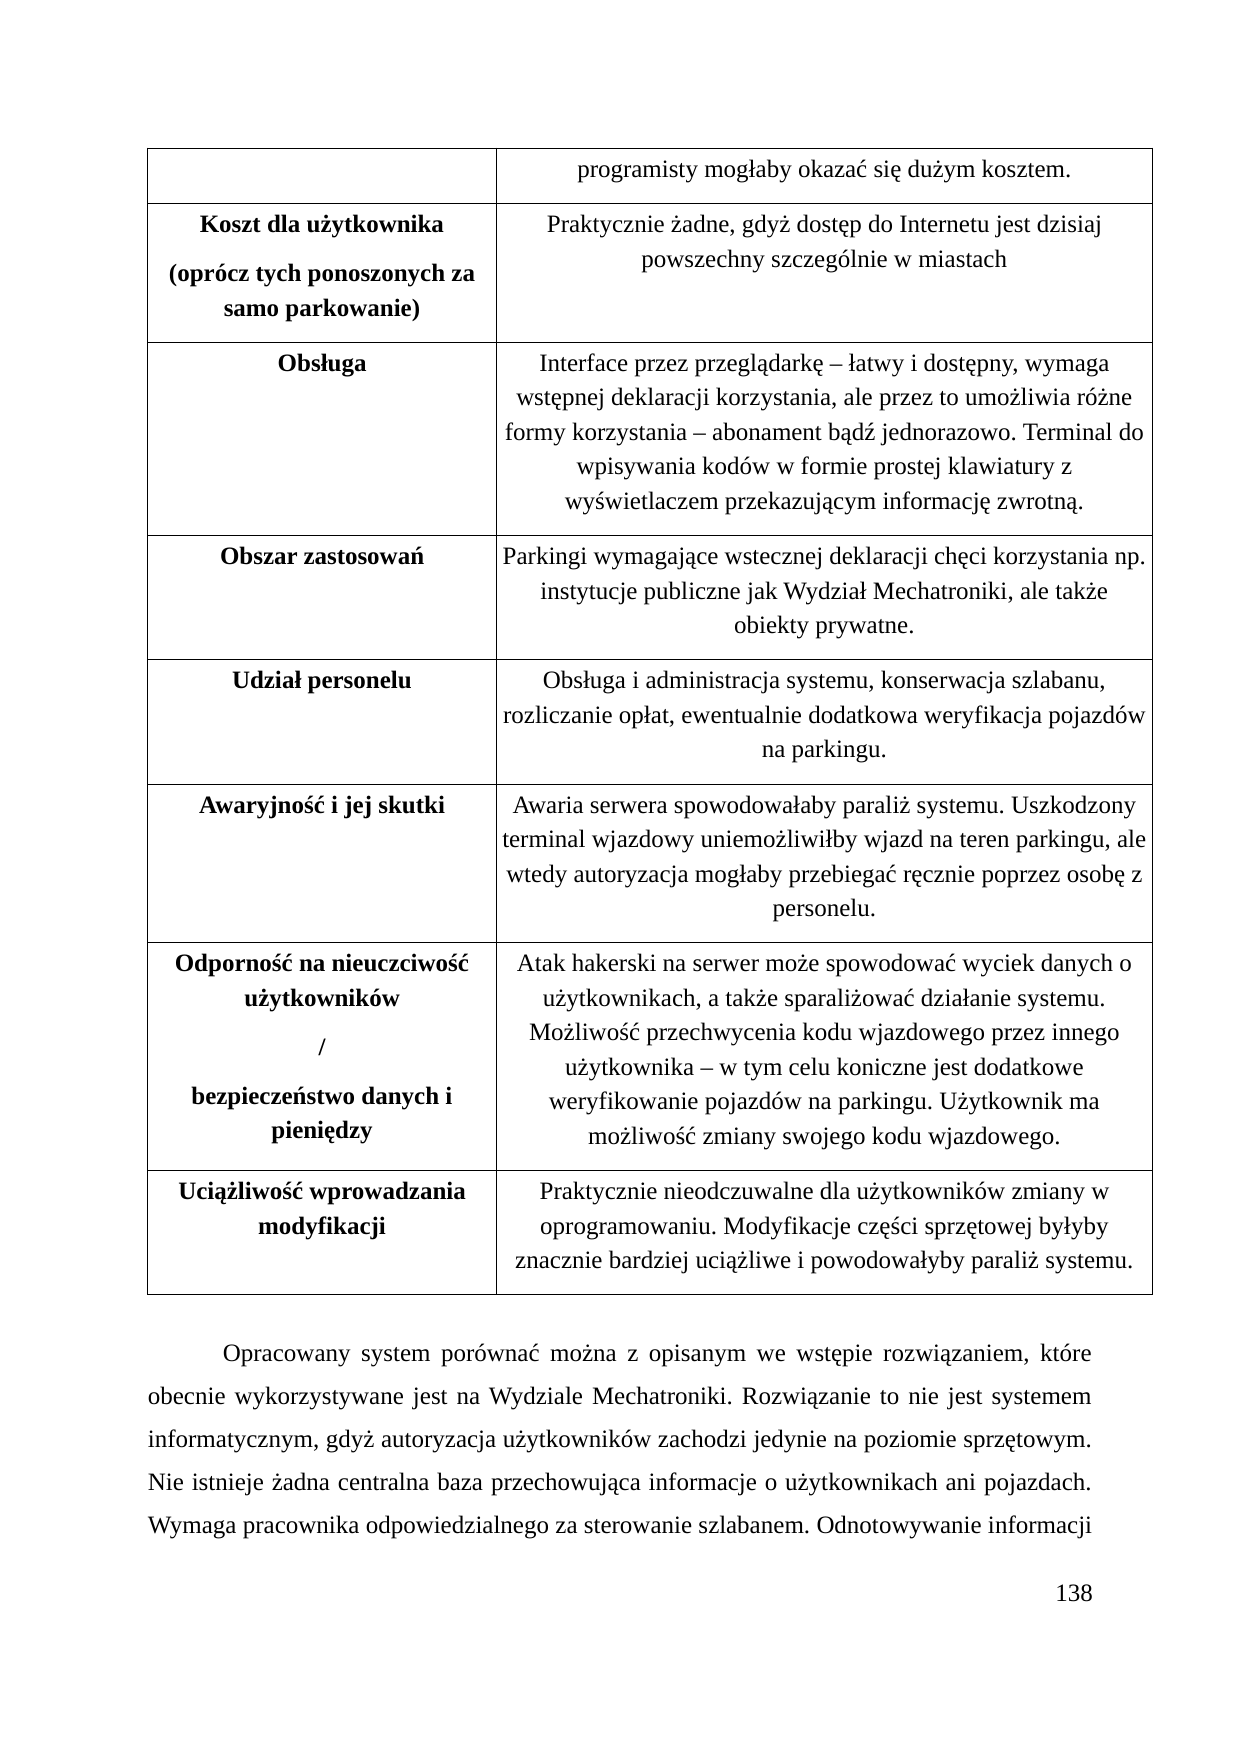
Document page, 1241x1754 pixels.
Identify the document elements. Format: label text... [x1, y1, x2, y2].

table_cell Awaria serwera spowodowałaby paraliż systemu. Uszkodzony terminal wjazdowy uniemożliwiłby wjazd na teren parkingu, ale wtedy autoryzacja mogłaby przebiegać ręcznie poprzez osobę z personelu. [497, 785, 1152, 942]
table_cell Awaryjność i jej skutki [148, 785, 496, 942]
text Opracowany system porównać można z opisanym we wstępie rozwiązaniem, które obecnie wykorzystywane jest na Wydziale Mechatroniki. Rozwiązanie to nie jest systemem informatycznym, gdyż autoryzacja użytkowników zachodzi jedynie na poziomie sprzętowym. Nie istnieje żadna centralna baza przechowująca informacje o użytkownikach ani pojazdach. Wymaga pracownika odpowiedzialnego za sterowanie szlabanem. Odnotowywanie informacji [148, 1338, 1093, 1539]
table_cell Atak hakerski na serwer może spowodować wyciek danych o użytkownikach, a także sparaliżować działanie systemu. Możliwość przechwycenia kodu wjazdowego przez innego użytkownika – w tym celu koniczne jest dodatkowe weryfikowanie pojazdów na parkingu. Użytkownik ma możliwość zmiany swojego kodu wjazdowego. [497, 943, 1152, 1170]
table_cell Odporność na nieuczciwość użytkowników / bezpieczeństwo danych i pieniędzy [148, 943, 496, 1170]
table_cell [148, 149, 496, 203]
table_cell Obszar zastosowań [148, 536, 496, 659]
table_cell Parkingi wymagające wstecznej deklaracji chęci korzystania np. instytucje publiczne jak Wydział Mechatroniki, ale także obiekty prywatne. [497, 536, 1152, 659]
table_cell Udział personelu [148, 660, 496, 783]
table_cell Obsługa [148, 343, 496, 535]
table_cell Obsługa i administracja systemu, konserwacja szlabanu, rozliczanie opłat, ewentualnie dodatkowa weryfikacja pojazdów na parkingu. [497, 660, 1152, 783]
table_cell Interface przez przeglądarkę – łatwy i dostępny, wymaga wstępnej deklaracji korzystania, ale przez to umożliwia różne formy korzystania – abonament bądź jednorazowo. Terminal do wpisywania kodów w formie prostej klawiatury z wyświetlaczem przekazującym informację zwrotną. [497, 343, 1152, 535]
table_cell Uciążliwość wprowadzania modyfikacji [148, 1171, 496, 1294]
table_cell Praktycznie nieodczuwalne dla użytkowników zmiany w oprogramowaniu. Modyfikacje części sprzętowej byłyby znacznie bardziej uciążliwe i powodowałyby paraliż systemu. [497, 1171, 1152, 1294]
table_cell Praktycznie żadne, gdyż dostęp do Internetu jest dzisiaj powszechny szczególnie w miastach [497, 204, 1152, 342]
table_cell programisty mogłaby okazać się dużym kosztem. [497, 149, 1152, 203]
table_cell Koszt dla użytkownika (oprócz tych ponoszonych za samo parkowanie) [148, 204, 496, 342]
